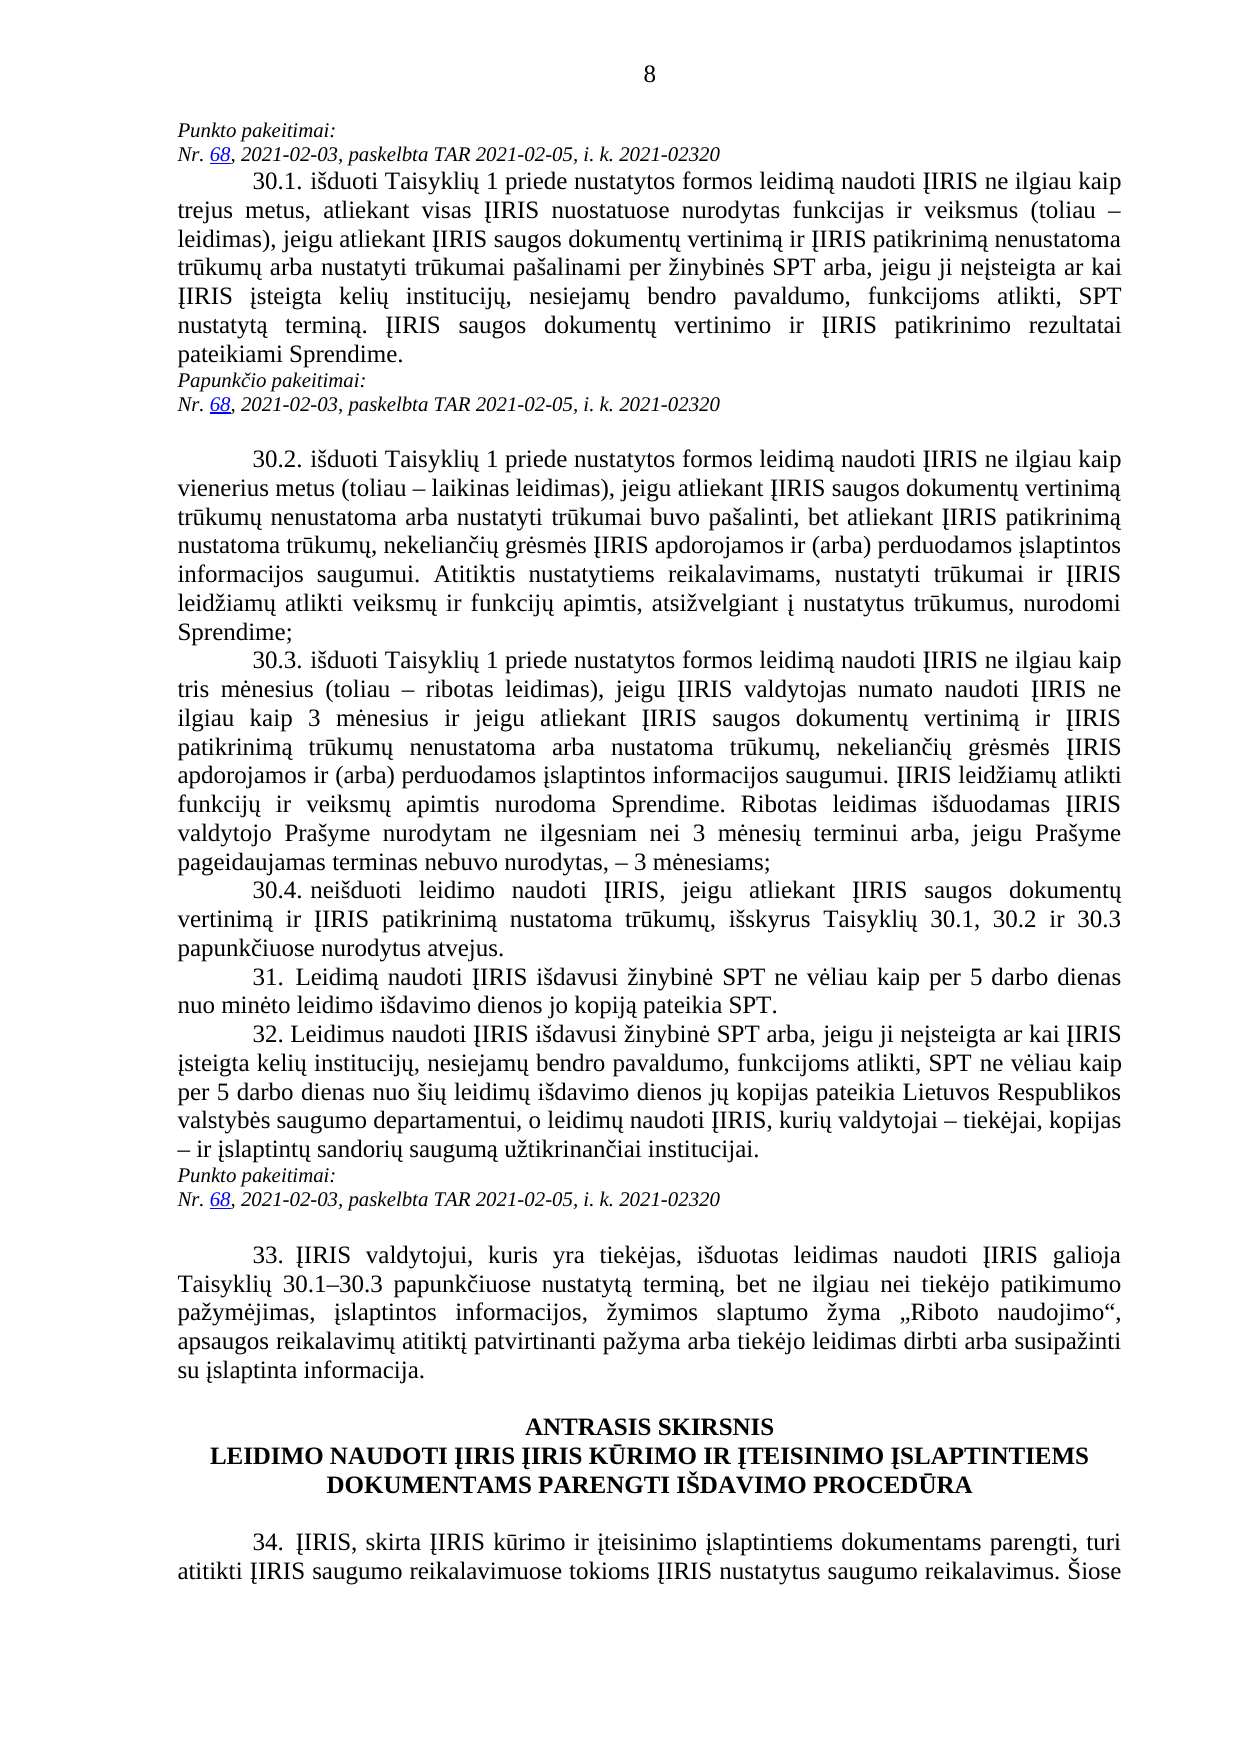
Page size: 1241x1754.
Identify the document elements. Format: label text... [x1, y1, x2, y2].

text Nr. 68, 2021-02-03, paskelbta TAR 2021-02-05, i. k. 2021-02320 [177, 392, 1122, 416]
text Punkto pakeitimai: [177, 1163, 1122, 1187]
text 33. ĮIRIS valdytojui, kuris yra tiekėjas, išduotas leidimas naudoti ĮIRIS galioja Taisyklių 30.1–30.3 papunkčiuose nustatytą terminą, bet ne ilgiau nei tiekėjo patikimumo pažymėjimas, įslaptintos informacijos, žymimos slaptumo žyma „Riboto naudojimo“, apsaugos reikalavimų atitiktį patvirtinanti pažyma arba tiekėjo leidimas dirbti arba susipažinti su įslaptinta informacija. [177, 1240, 1122, 1384]
text ANTRASIS SKIRSNIS [177, 1412, 1122, 1441]
text 30.1. išduoti Taisyklių 1 priede nustatytos formos leidimą naudoti ĮIRIS ne ilgiau kaip trejus metus, atliekant visas ĮIRIS nuostatuose nurodytas funkcijas ir veiksmus (toliau – leidimas), jeigu atliekant ĮIRIS saugos dokumentų vertinimą ir ĮIRIS patikrinimą nenustatoma trūkumų arba nustatyti trūkumai pašalinami per žinybinės SPT arba, jeigu ji neįsteigta ar kai ĮIRIS įsteigta kelių institucijų, nesiejamų bendro pavaldumo, funkcijoms atlikti, SPT nustatytą terminą. ĮIRIS saugos dokumentų vertinimo ir ĮIRIS patikrinimo rezultatai pateikiami Sprendime. [177, 166, 1122, 367]
text 30.2. išduoti Taisyklių 1 priede nustatytos formos leidimą naudoti ĮIRIS ne ilgiau kaip vienerius metus (toliau – laikinas leidimas), jeigu atliekant ĮIRIS saugos dokumentų vertinimą trūkumų nenustatoma arba nustatyti trūkumai buvo pašalinti, bet atliekant ĮIRIS patikrinimą nustatoma trūkumų, nekeliančių grėsmės ĮIRIS apdorojamos ir (arba) perduodamos įslaptintos informacijos saugumui. Atitiktis nustatytiems reikalavimams, nustatyti trūkumai ir ĮIRIS leidžiamų atlikti veiksmų ir funkcijų apimtis, atsižvelgiant į nustatytus trūkumus, nurodomi Sprendime; [177, 444, 1122, 646]
text 30.3. išduoti Taisyklių 1 priede nustatytos formos leidimą naudoti ĮIRIS ne ilgiau kaip tris mėnesius (toliau – ribotas leidimas), jeigu ĮIRIS valdytojas numato naudoti ĮIRIS ne ilgiau kaip 3 mėnesius ir jeigu atliekant ĮIRIS saugos dokumentų vertinimą ir ĮIRIS patikrinimą trūkumų nenustatoma arba nustatoma trūkumų, nekeliančių grėsmės ĮIRIS apdorojamos ir (arba) perduodamos įslaptintos informacijos saugumui. ĮIRIS leidžiamų atlikti funkcijų ir veiksmų apimtis nurodoma Sprendime. Ribotas leidimas išduodamas ĮIRIS valdytojo Prašyme nurodytam ne ilgesniam nei 3 mėnesių terminui arba, jeigu Prašyme pageidaujamas terminas nebuvo nurodytas, – 3 mėnesiams; [177, 646, 1122, 876]
text 31. Leidimą naudoti ĮIRIS išdavusi žinybinė SPT ne vėliau kaip per 5 darbo dienas nuo minėto leidimo išdavimo dienos jo kopiją pateikia SPT. [177, 962, 1122, 1019]
text 34. ĮIRIS, skirta ĮIRIS kūrimo ir įteisinimo įslaptintiems dokumentams parengti, turi atitikti ĮIRIS saugumo reikalavimuose tokioms ĮIRIS nustatytus saugumo reikalavimus. Šiose [177, 1527, 1122, 1585]
text 32. Leidimus naudoti ĮIRIS išdavusi žinybinė SPT arba, jeigu ji neįsteigta ar kai ĮIRIS įsteigta kelių institucijų, nesiejamų bendro pavaldumo, funkcijoms atlikti, SPT ne vėliau kaip per 5 darbo dienas nuo šių leidimų išdavimo dienos jų kopijas pateikia Lietuvos Respublikos valstybės saugumo departamentui, o leidimų naudoti ĮIRIS, kurių valdytojai – tiekėjai, kopijas – ir įslaptintų sandorių saugumą užtikrinančiai institucijai. [177, 1019, 1122, 1163]
text LEIDIMO NAUDOTI ĮIRIS ĮIRIS KŪRIMO IR ĮTEISINIMO ĮSLAPTINTIEMS DOKUMENTAMS PARENGTI IŠDAVIMO PROCEDŪRA [177, 1441, 1122, 1499]
text Nr. 68, 2021-02-03, paskelbta TAR 2021-02-05, i. k. 2021-02320 [177, 1187, 1122, 1211]
text Nr. 68, 2021-02-03, paskelbta TAR 2021-02-05, i. k. 2021-02320 [177, 142, 1122, 166]
text Papunkčio pakeitimai: [177, 367, 1122, 392]
text 30.4. neišduoti leidimo naudoti ĮIRIS, jeigu atliekant ĮIRIS saugos dokumentų vertinimą ir ĮIRIS patikrinimą nustatoma trūkumų, išskyrus Taisyklių 30.1, 30.2 ir 30.3 papunkčiuose nurodytus atvejus. [177, 876, 1122, 962]
text Punkto pakeitimai: [177, 118, 1122, 142]
